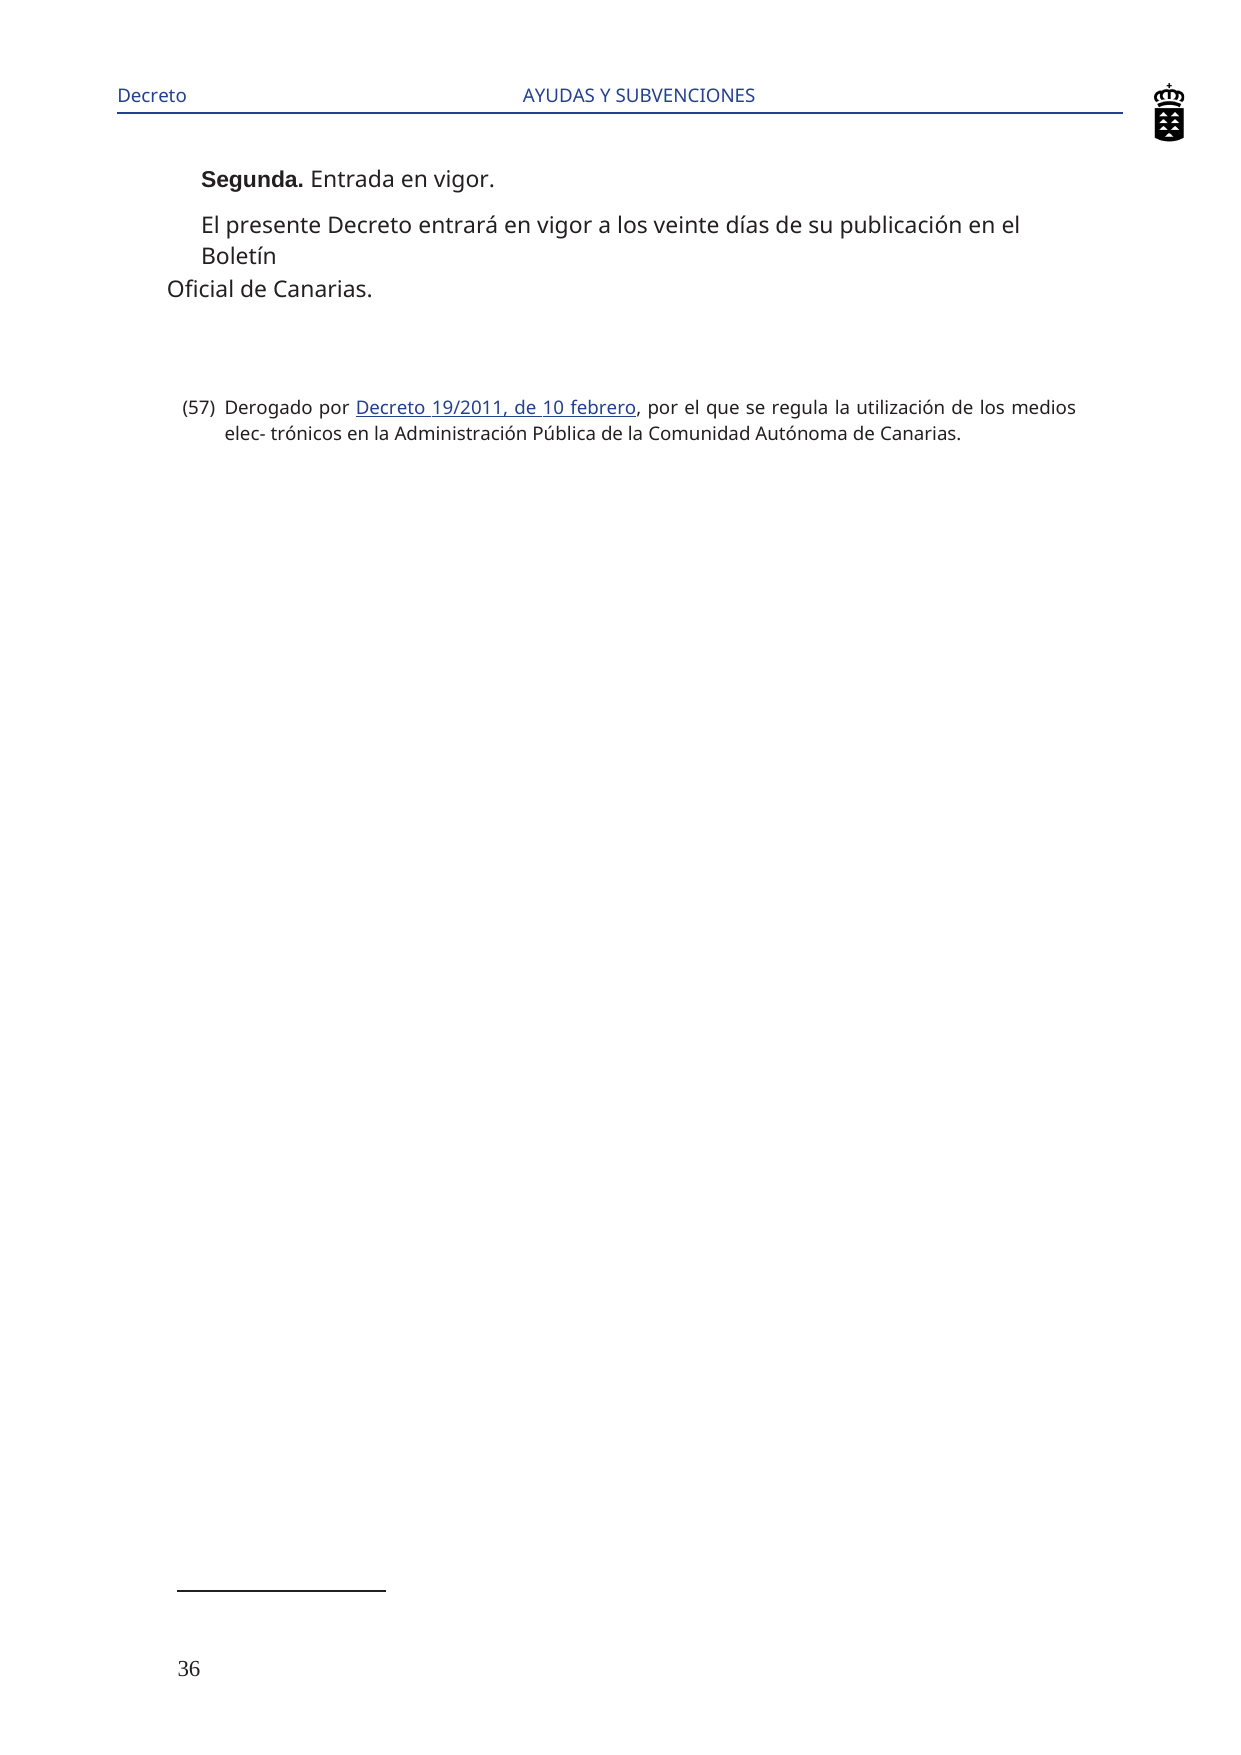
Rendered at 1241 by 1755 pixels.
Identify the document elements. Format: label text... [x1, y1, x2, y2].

text Oficial de Canarias. [167, 273, 1076, 304]
list Derogado por Decreto 19/2011, de 10 febrero, por el que se regula la utilización de los medios elec- trónicos en la Administración Pública de la Comunidad Autónoma de Canarias. [182, 394, 1076, 446]
text El presente Decreto entrará en vigor a los veinte días de su publicación en el Boletín [201, 209, 1076, 272]
text Segunda. Entrada en vigor. [201, 162, 1076, 194]
